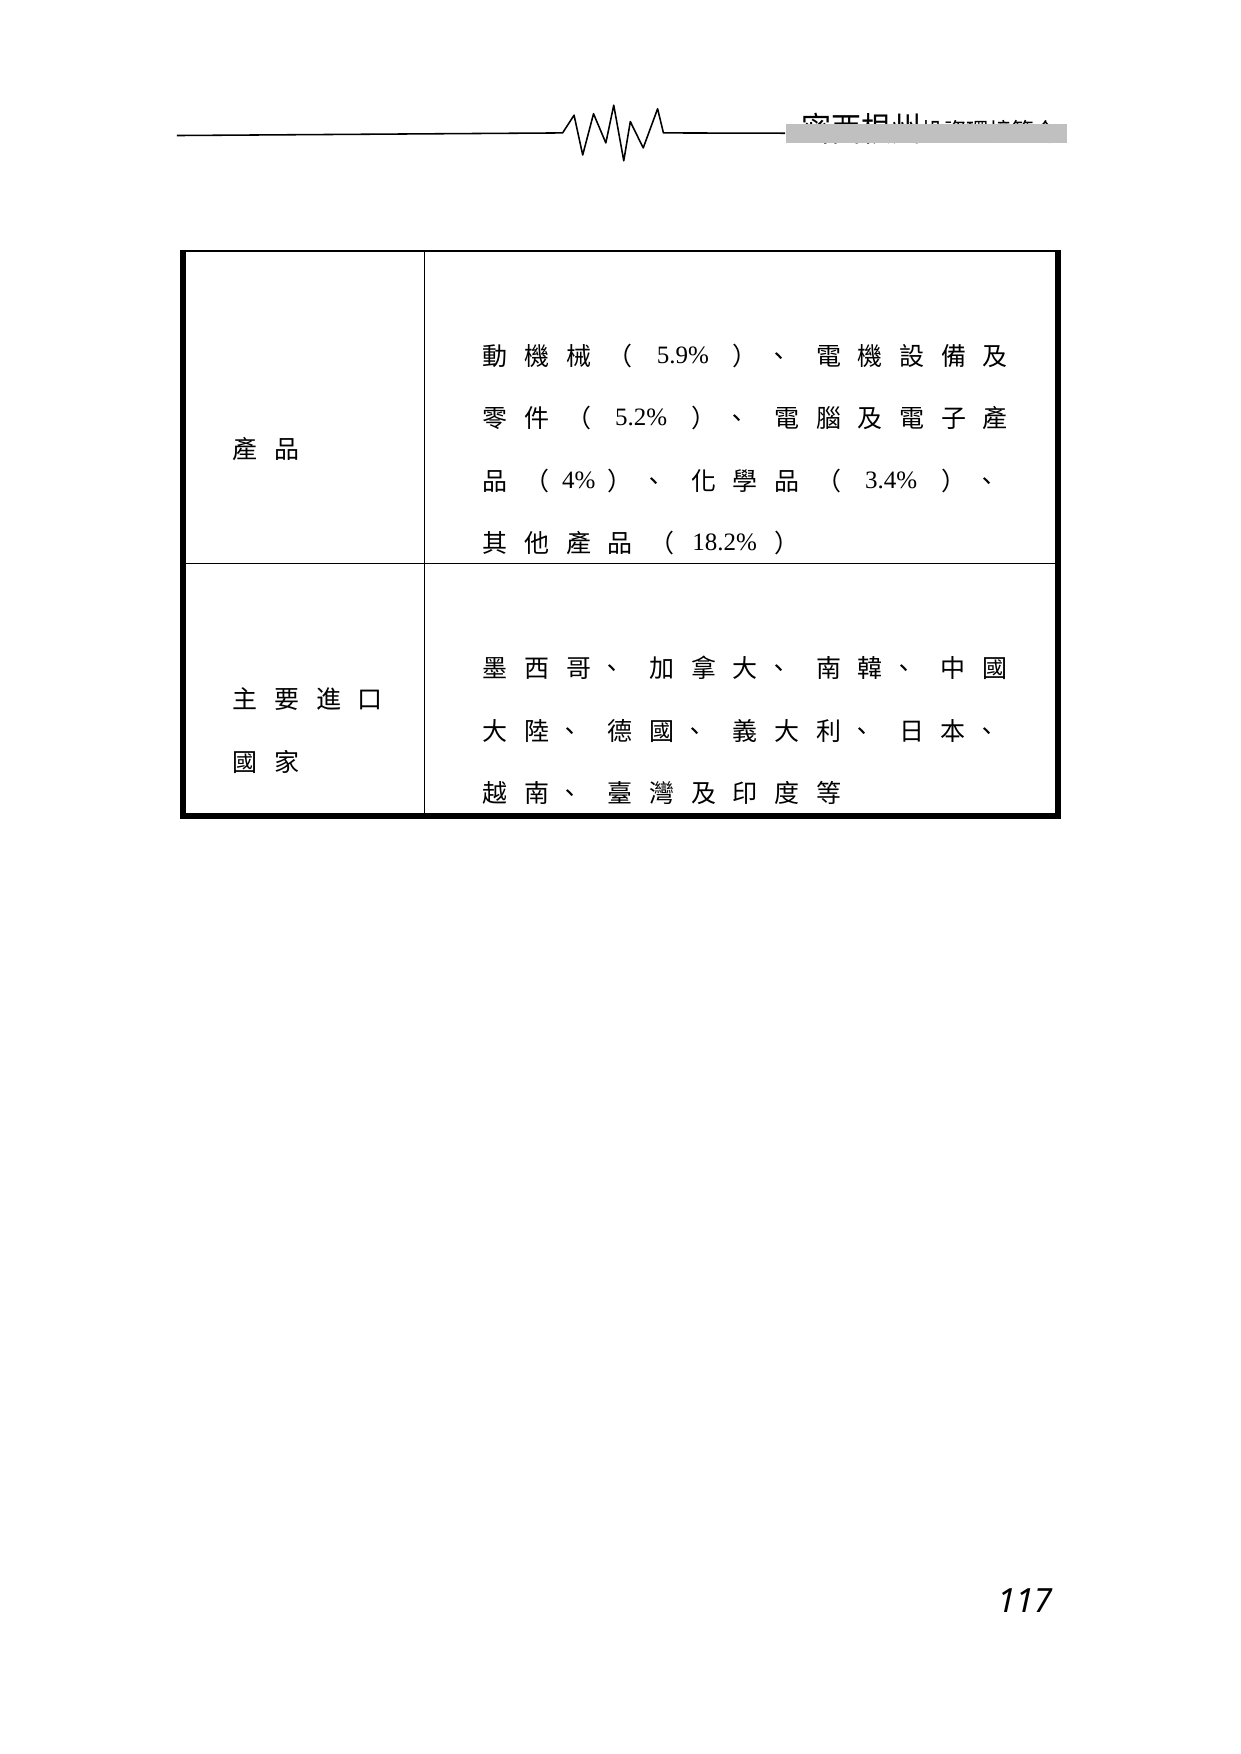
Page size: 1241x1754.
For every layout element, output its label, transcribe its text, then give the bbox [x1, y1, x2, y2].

table_cell 主要進口國家 [186, 564, 424, 813]
table_cell 產品 [186, 252, 424, 563]
table_cell 動機械（5.9%）、電機設備及零件（5.2%）、電腦及電子產品（4%）、化學品（3.4%）、其他產品（18.2%） [425, 252, 1055, 563]
table_cell 墨西哥、加拿大、南韓、中國大陸、德國、義大利、日本、越南、臺灣及印度等 [425, 564, 1055, 813]
